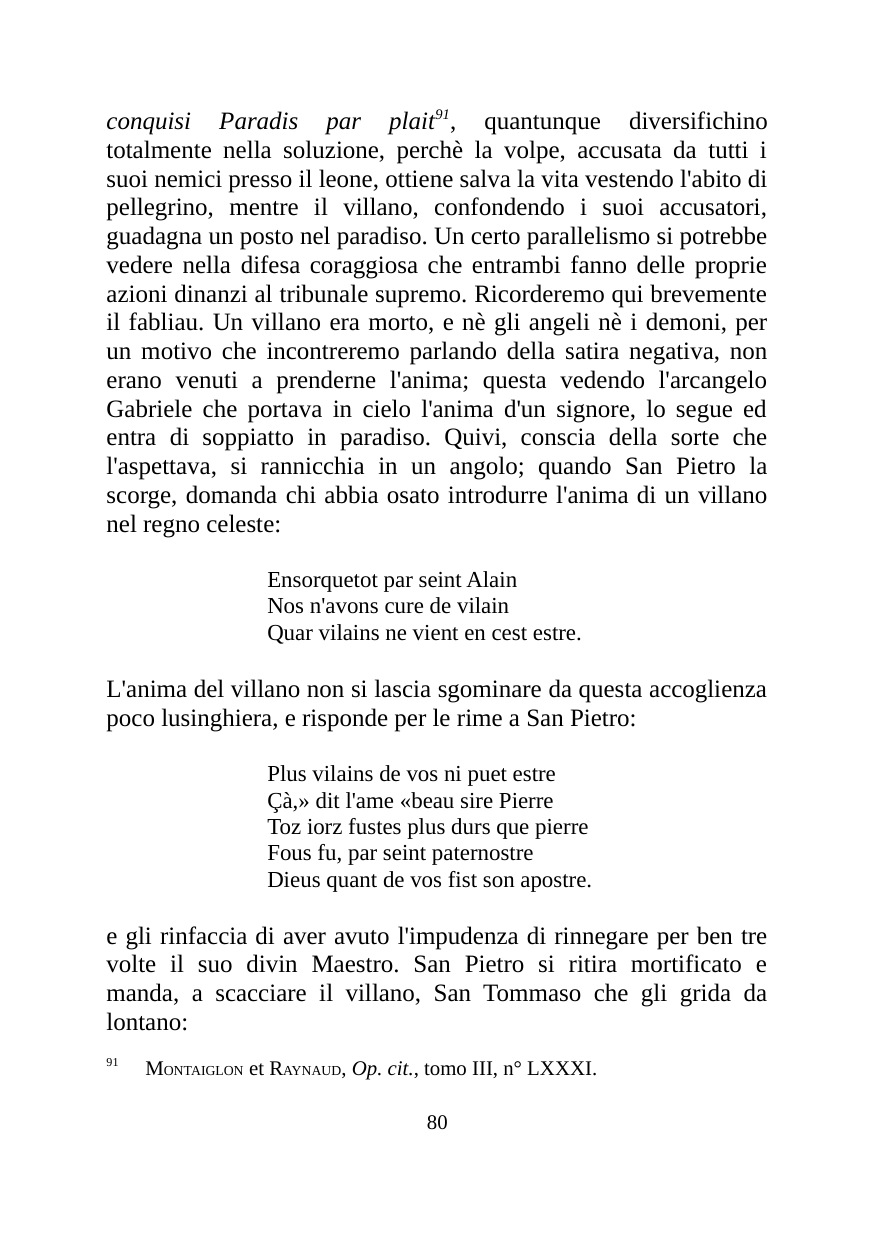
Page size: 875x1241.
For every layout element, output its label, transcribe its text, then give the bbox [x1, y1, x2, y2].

text L'anima del villano non si lascia sgominare da questa accoglienza poco lusinghiera, e risponde per le rime a San Pietro: [106, 674, 768, 732]
text Ensorquetot par seint Alain [237, 566, 768, 593]
text Quar vilains ne vient en cest estre. [237, 619, 768, 645]
text Montaiglon et Raynaud, Op. cit., tomo III, n° LXXXI. [106, 1052, 768, 1080]
text conquisi Paradis par plait, quantunque diversifichino totalmente nella soluzione, perchè la volpe, accusata da tutti i suoi nemici presso il leone, ottiene salva la vita vestendo l'abito di pellegrino, mentre il villano, confondendo i suoi accusatori, guadagna un posto nel paradiso. Un certo parallelismo si potrebbe vedere nella difesa coraggiosa che entrambi fanno delle proprie azioni dinanzi al tribunale supremo. Ricorderemo qui brevemente il fabliau. Un villano era morto, e nè gli angeli nè i demoni, per un motivo che incontreremo parlando della satira negativa, non erano venuti a prenderne l'anima; questa vedendo l'arcangelo Gabriele che portava in cielo l'anima d'un signore, lo segue ed entra di soppiatto in paradiso. Quivi, conscia della sorte che l'aspettava, si rannicchia in un angolo; quando San Pietro la scorge, domanda chi abbia osato introdurre l'anima di un villano nel regno celeste: [106, 106, 768, 537]
text Toz iorz fustes plus durs que pierre [237, 813, 768, 839]
text Nos n'avons cure de vilain [237, 593, 768, 619]
text Plus vilains de vos ni puet estre [237, 760, 768, 787]
text Dieus quant de vos fist son apostre. [237, 866, 768, 892]
text Fous fu, par seint paternostre [237, 839, 768, 866]
text e gli rinfaccia di aver avuto l'impudenza di rinnegare per ben tre volte il suo divin Maestro. San Pietro si ritira mortificato e manda, a scacciare il villano, San Tommaso che gli grida da lontano: [106, 921, 768, 1036]
text Çà,» dit l'ame «beau sire Pierre [237, 787, 768, 813]
